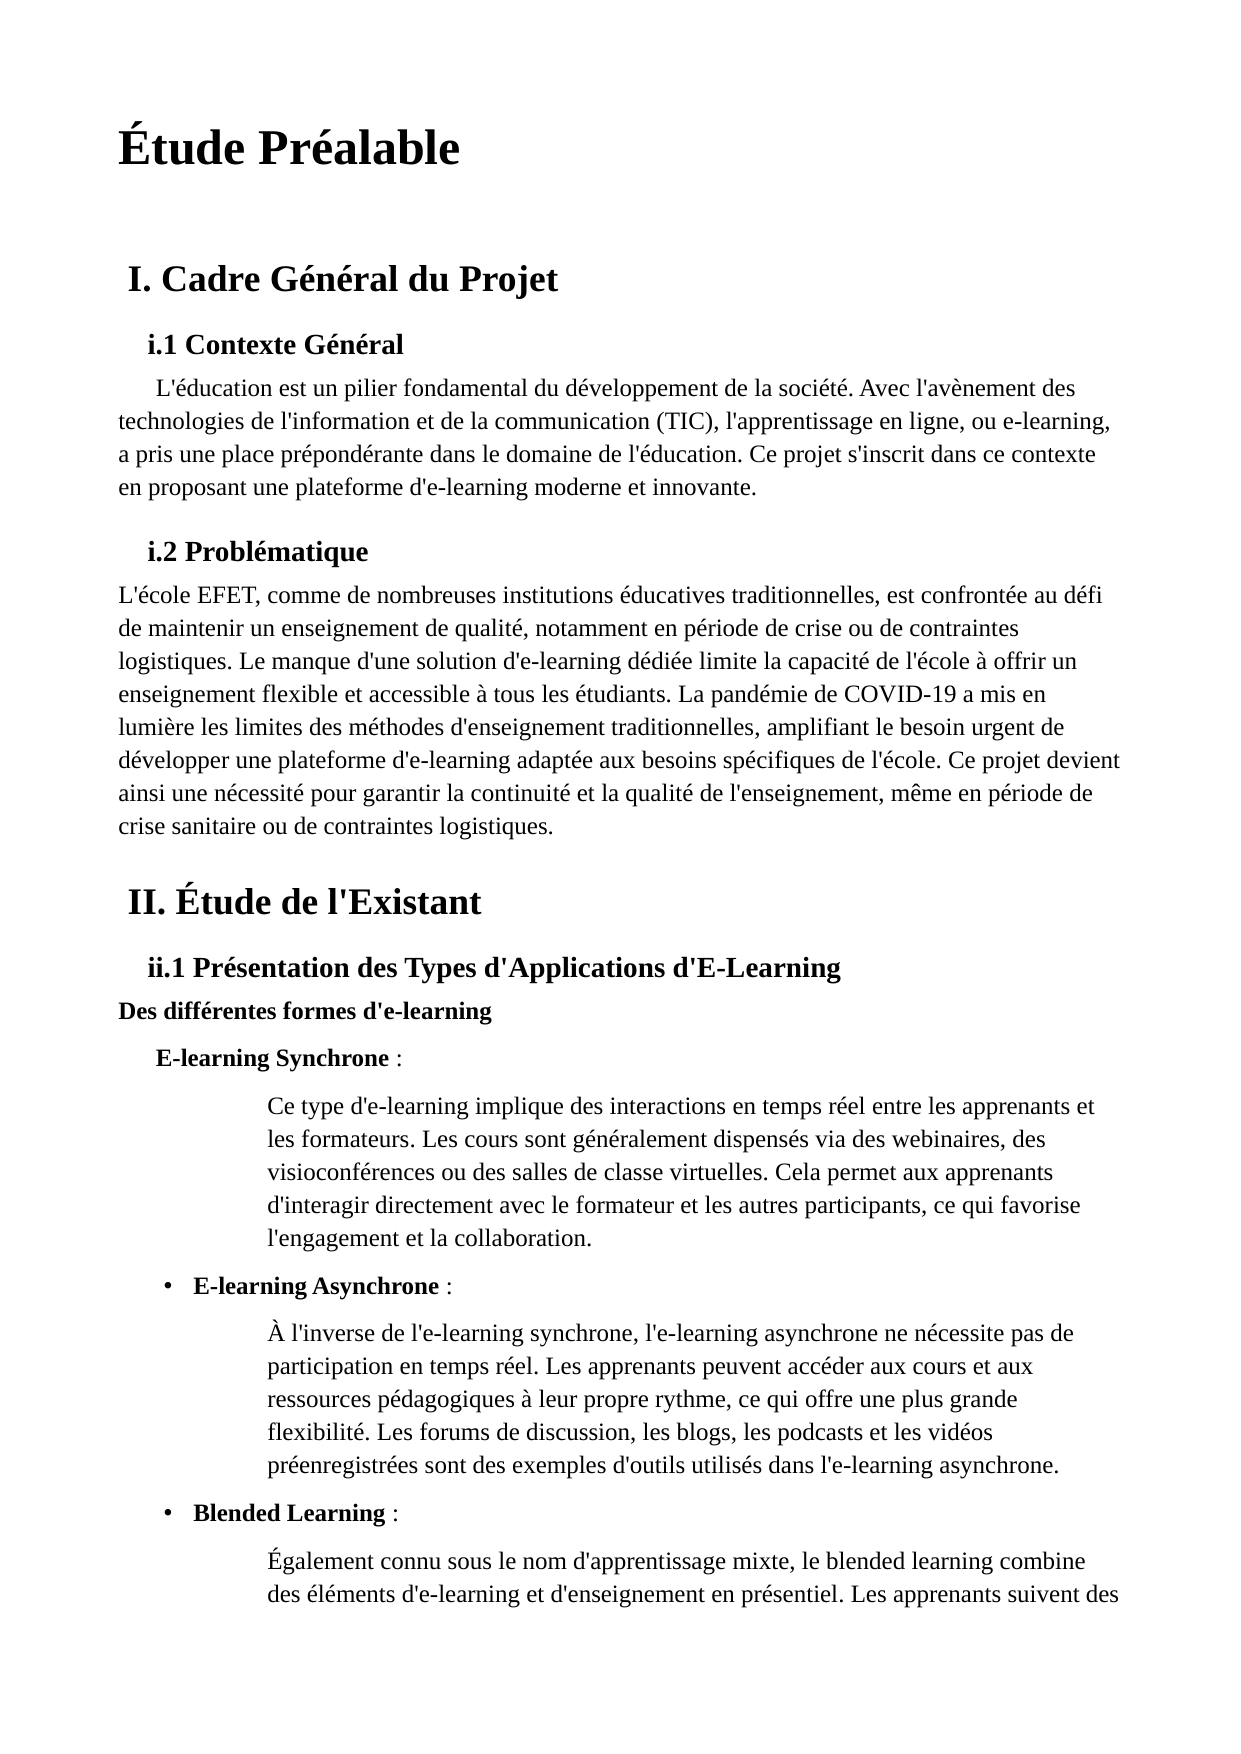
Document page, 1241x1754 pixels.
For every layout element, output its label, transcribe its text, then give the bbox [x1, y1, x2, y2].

subtitle i.2 Problématique [118, 534, 1122, 568]
subtitle ii.1 Présentation des Types d'Applications d'E-Learning [118, 950, 1122, 983]
subtitle I. Cadre Général du Projet [118, 257, 1122, 300]
text L'école EFET, comme de nombreuses institutions éducatives traditionnelles, est confrontée au défi de maintenir un enseignement de qualité, notamment en période de crise ou de contraintes logistiques. Le manque d'une solution d'e-learning dédiée limite la capacité de l'école à offrir un enseignement flexible et accessible à tous les étudiants. La pandémie de COVID-19 a mis en lumière les limites des méthodes d'enseignement traditionnelles, amplifiant le besoin urgent de développer une plateforme d'e-learning adaptée aux besoins spécifiques de l'école. Ce projet devient ainsi une nécessité pour garantir la continuité et la qualité de l'enseignement, même en période de crise sanitaire ou de contraintes logistiques. [118, 580, 1122, 840]
subtitle Étude Préalable [118, 118, 1122, 176]
list À l'inverse de l'e-learning synchrone, l'e-learning asynchrone ne nécessite pas de participation en temps réel. Les apprenants peuvent accéder aux cours et aux ressources pédagogiques à leur propre rythme, ce qui offre une plus grande flexibilité. Les forums de discussion, les blogs, les podcasts et les vidéos préenregistrées sont des exemples d'outils utilisés dans l'e-learning asynchrone. [237, 1318, 1122, 1479]
list E-learning Asynchrone : [164, 1271, 1122, 1299]
text L'éducation est un pilier fondamental du développement de la société. Avec l'avènement des technologies de l'information et de la communication (TIC), l'apprentissage en ligne, ou e-learning, a pris une place prépondérante dans le domaine de l'éducation. Ce projet s'inscrit dans ce contexte en proposant une plateforme d'e-learning moderne et innovante. [118, 373, 1122, 501]
text Des différentes formes d'e-learning [118, 996, 1122, 1025]
text E-learning Synchrone : [118, 1043, 1122, 1072]
subtitle i.1 Contexte Général [118, 327, 1122, 360]
list Ce type d'e-learning implique des interactions en temps réel entre les apprenants et les formateurs. Les cours sont généralement dispensés via des webinaires, des visioconférences ou des salles de classe virtuelles. Cela permet aux apprenants d'interagir directement avec le formateur et les autres participants, ce qui favorise l'engagement et la collaboration. [237, 1091, 1122, 1252]
subtitle II. Étude de l'Existant [118, 880, 1122, 923]
list Blended Learning : [164, 1498, 1122, 1527]
list Également connu sous le nom d'apprentissage mixte, le blended learning combine des éléments d'e-learning et d'enseignement en présentiel. Les apprenants suivent des [237, 1546, 1122, 1607]
